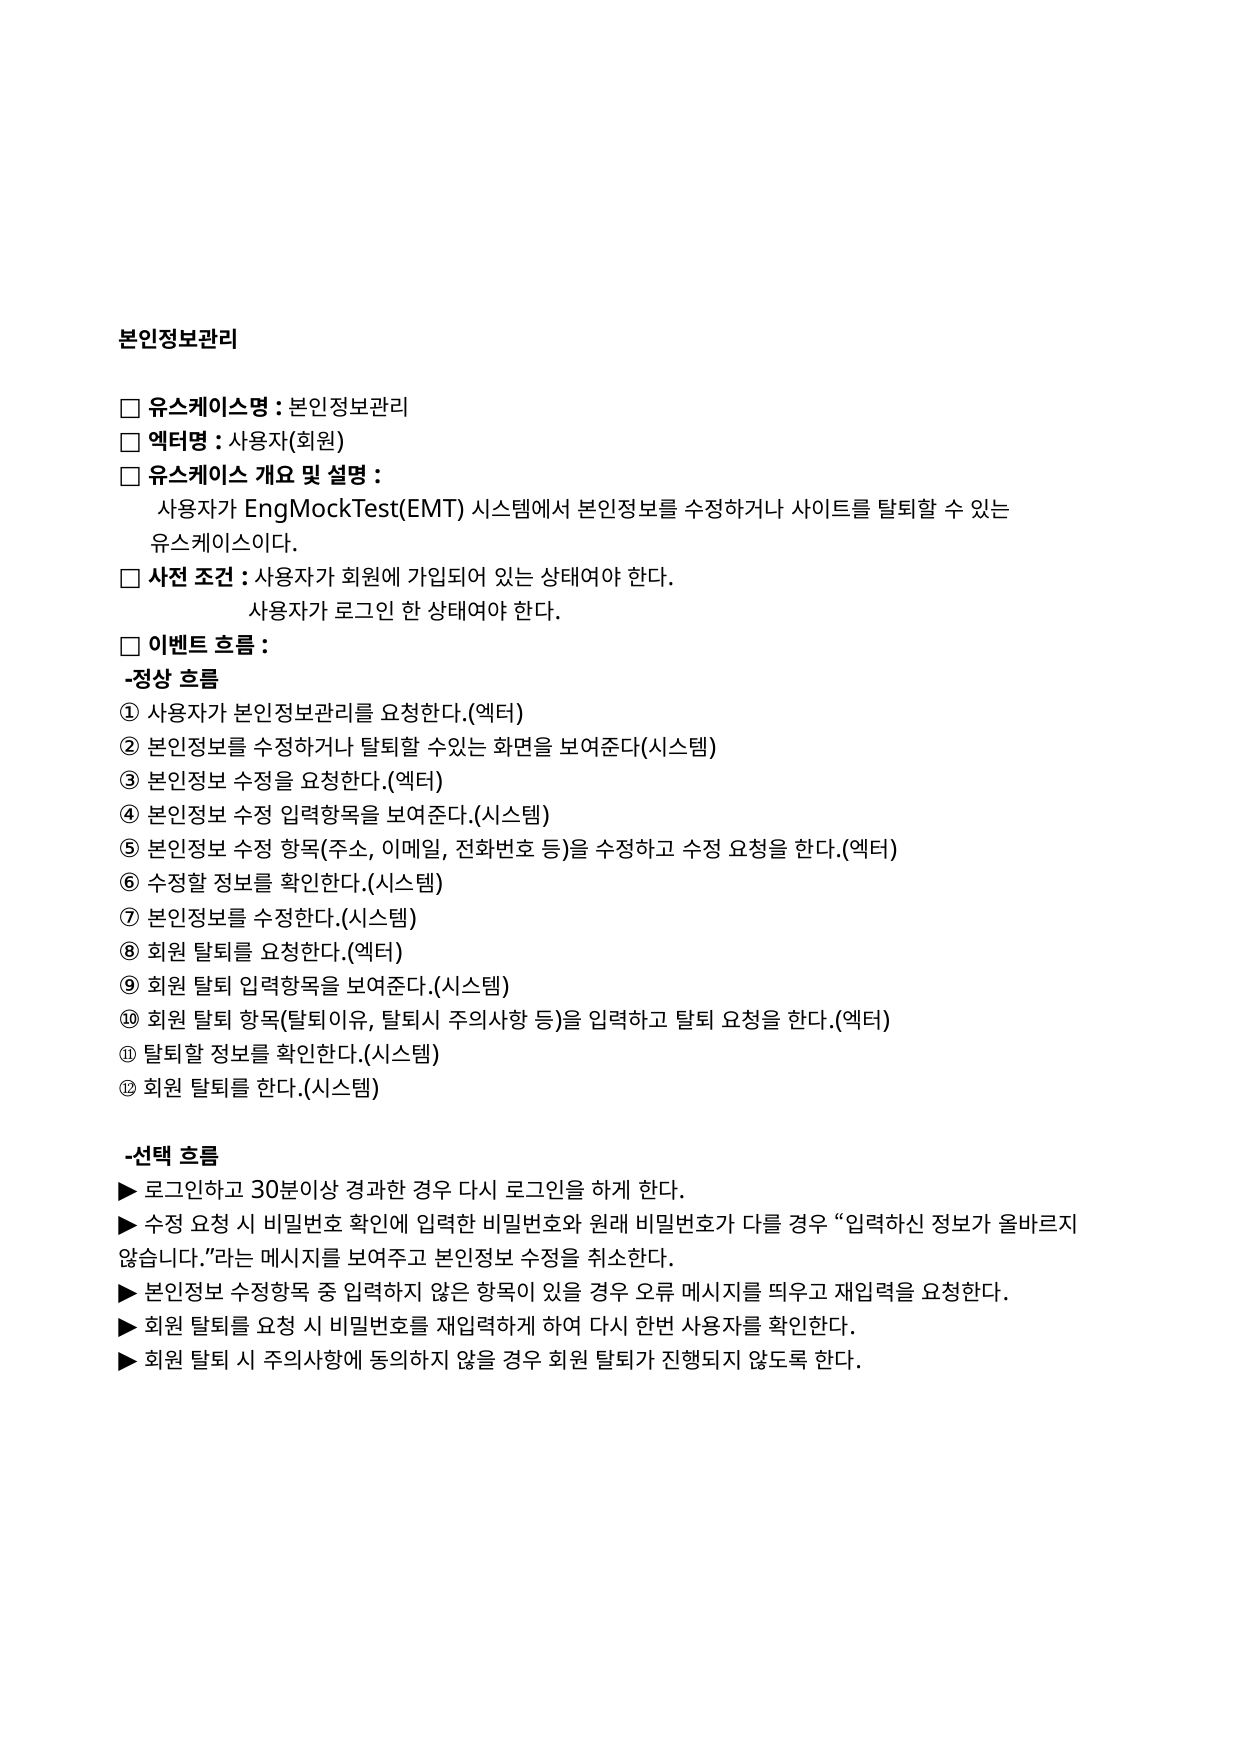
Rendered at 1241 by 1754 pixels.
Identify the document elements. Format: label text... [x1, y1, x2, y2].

text -정상 흐름 [118, 661, 1122, 695]
text ⑫ 회원 탈퇴를 한다.(시스템) [118, 1069, 1122, 1103]
text 사용자가 로그인 한 상태여야 한다. [118, 593, 1122, 627]
text ▶ 회원 탈퇴를 요청 시 비밀번호를 재입력하게 하여 다시 한번 사용자를 확인한다. [118, 1308, 1122, 1342]
text □ 엑터명 : 사용자(회원) [118, 422, 1122, 456]
text ② 본인정보를 수정하거나 탈퇴할 수있는 화면을 보여준다(시스템) [118, 729, 1122, 763]
text 본인정보관리 [118, 322, 1122, 354]
text -선택 흐름 [118, 1138, 1122, 1172]
text ▶ 로그인하고 30분이상 경과한 경우 다시 로그인을 하게 한다. [118, 1172, 1122, 1206]
text ① 사용자가 본인정보관리를 요청한다.(엑터) [118, 695, 1122, 729]
text 유스케이스이다. [118, 524, 1122, 558]
text □ 유스케이스 개요 및 설명 : [118, 456, 1122, 490]
text ⑥ 수정할 정보를 확인한다.(시스템) [118, 865, 1122, 899]
text □ 이벤트 흐름 : [118, 627, 1122, 661]
text ③ 본인정보 수정을 요청한다.(엑터) [118, 763, 1122, 797]
text ⑤ 본인정보 수정 항목(주소, 이메일, 전화번호 등)을 수정하고 수정 요청을 한다.(엑터) [118, 831, 1122, 865]
text ⑨ 회원 탈퇴 입력항목을 보여준다.(시스템) [118, 967, 1122, 1001]
text ▶ 회원 탈퇴 시 주의사항에 동의하지 않을 경우 회원 탈퇴가 진행되지 않도록 한다. [118, 1342, 1122, 1376]
text 사용자가 EngMockTest(EMT) 시스템에서 본인정보를 수정하거나 사이트를 탈퇴할 수 있는 [118, 490, 1122, 524]
text ⑦ 본인정보를 수정한다.(시스템) [118, 899, 1122, 933]
text ⑪ 탈퇴할 정보를 확인한다.(시스템) [118, 1035, 1122, 1069]
text ⑧ 회원 탈퇴를 요청한다.(엑터) [118, 933, 1122, 967]
text □ 유스케이스명 : 본인정보관리 [118, 388, 1122, 422]
text ▶ 본인정보 수정항목 중 입력하지 않은 항목이 있을 경우 오류 메시지를 띄우고 재입력을 요청한다. [118, 1274, 1122, 1308]
text □ 사전 조건 : 사용자가 회원에 가입되어 있는 상태여야 한다. [118, 558, 1122, 593]
text ⑩ 회원 탈퇴 항목(탈퇴이유, 탈퇴시 주의사항 등)을 입력하고 탈퇴 요청을 한다.(엑터) [118, 1001, 1122, 1035]
text ④ 본인정보 수정 입력항목을 보여준다.(시스템) [118, 797, 1122, 831]
text ▶ 수정 요청 시 비밀번호 확인에 입력한 비밀번호와 원래 비밀번호가 다를 경우 “입력하신 정보가 올바르지 않습니다.”라는 메시지를 보여주고 본인정보 수정을 취소한다. [118, 1206, 1122, 1274]
